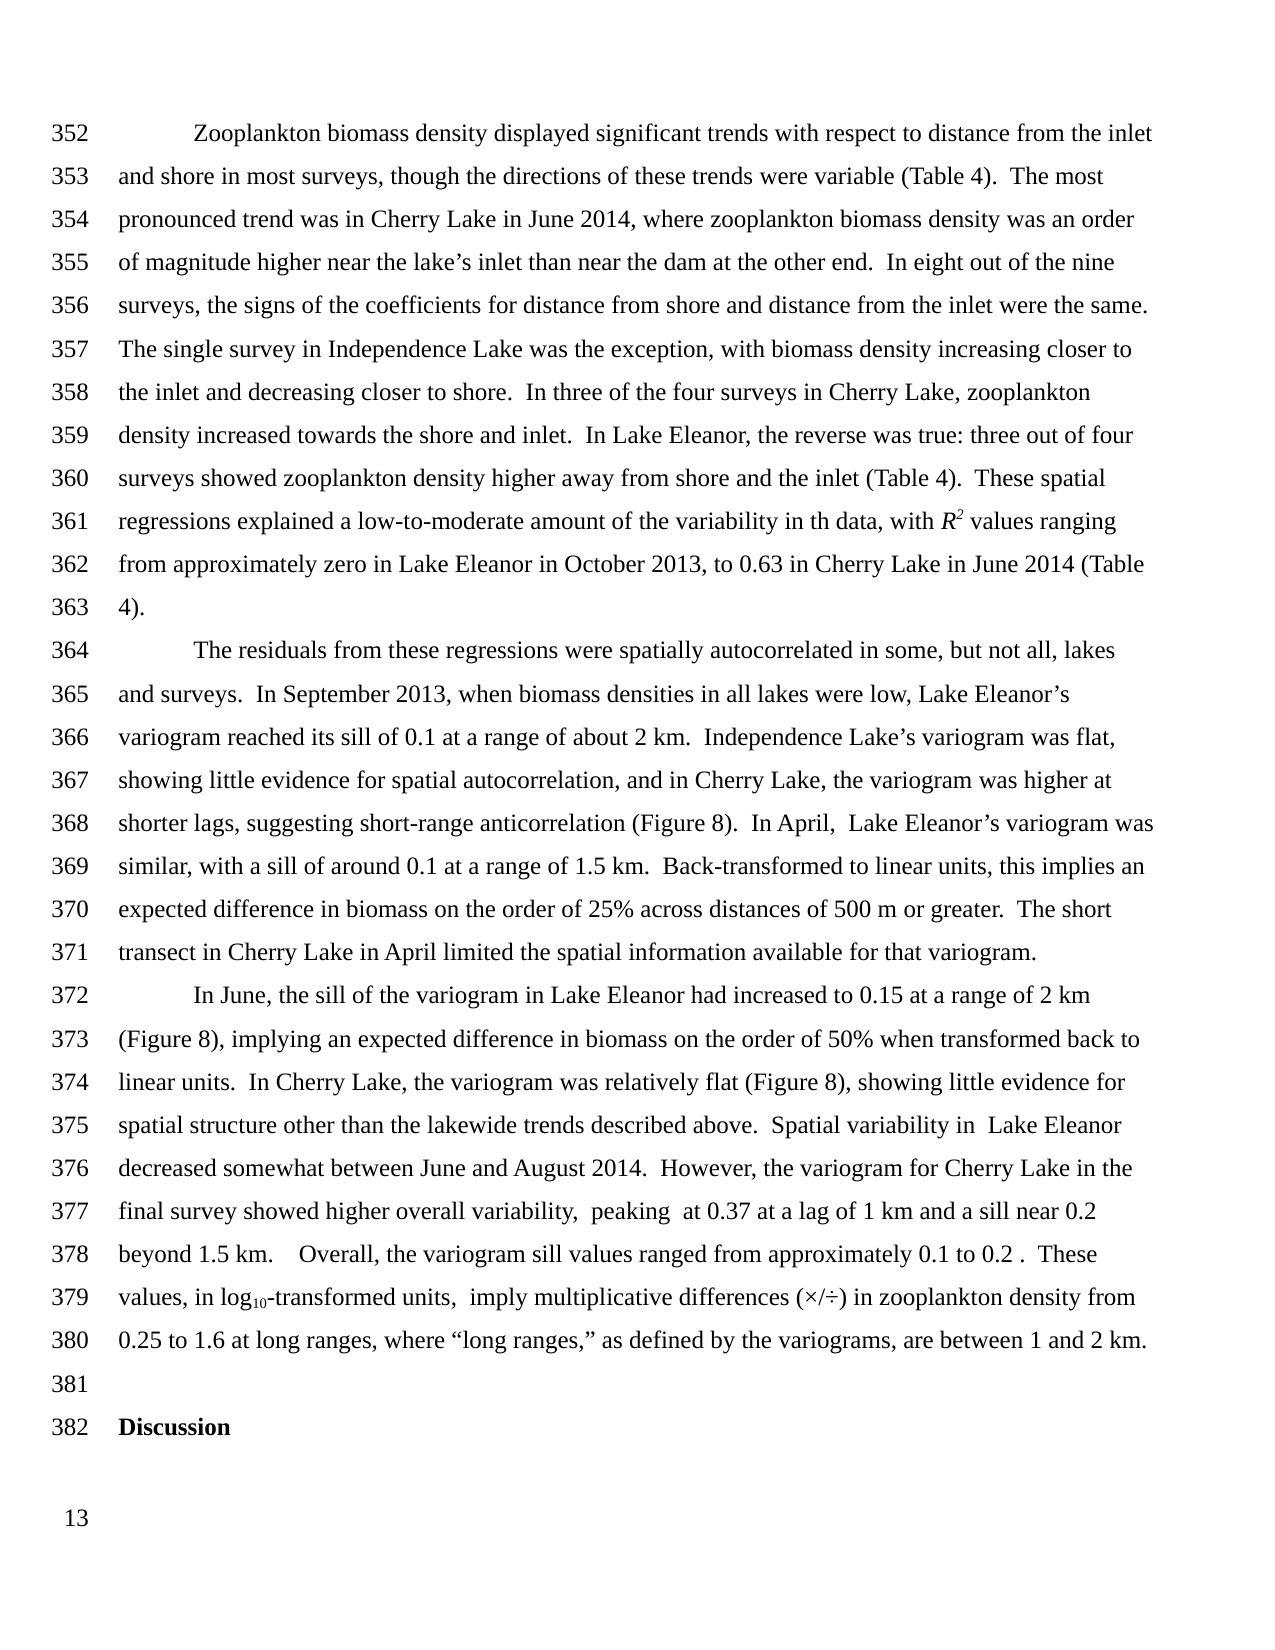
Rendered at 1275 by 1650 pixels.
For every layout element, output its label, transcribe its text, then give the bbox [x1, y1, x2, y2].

text The residuals from these regressions were spatially autocorrelated in some, but not all, lakes and surveys. In September 2013, when biomass densities in all lakes were low, Lake Eleanor’s variogram reached its sill of 0.1 at a range of about 2 km. Independence Lake’s variogram was flat, showing little evidence for spatial autocorrelation, and in Cherry Lake, the variogram was higher at shorter lags, suggesting short-range anticorrelation (Figure 8). In April, Lake Eleanor’s variogram was similar, with a sill of around 0.1 at a range of 1.5 km. Back-transformed to linear units, this implies an expected difference in biomass on the order of 25% across distances of 500 m or greater. The short transect in Cherry Lake in April limited the spatial information available for that variogram. [118, 636, 1157, 966]
text In June, the sill of the variogram in Lake Eleanor had increased to 0.15 at a range of 2 km (Figure 8), implying an expected difference in biomass on the order of 50% when transformed back to linear units. In Cherry Lake, the variogram was relatively flat (Figure 8), showing little evidence for spatial structure other than the lakewide trends described above. Spatial variability in Lake Eleanor decreased somewhat between June and August 2014. However, the variogram for Cherry Lake in the final survey showed higher overall variability, peaking at 0.37 at a lag of 1 km and a sill near 0.2 beyond 1.5 km. Overall, the variogram sill values ranged from approximately 0.1 to 0.2 . These values, in log10-transformed units, imply multiplicative differences (×/÷) in zooplankton density from 0.25 to 1.6 at long ranges, where “long ranges,” as defined by the variograms, are between 1 and 2 km. [118, 981, 1157, 1354]
text Zooplankton biomass density displayed significant trends with respect to distance from the inlet and shore in most surveys, though the directions of these trends were variable (Table 4). The most pronounced trend was in Cherry Lake in June 2014, where zooplankton biomass density was an order of magnitude higher near the lake’s inlet than near the dam at the other end. In eight out of the nine surveys, the signs of the coefficients for distance from shore and distance from the inlet were the same. The single survey in Independence Lake was the exception, with biomass density increasing closer to the inlet and decreasing closer to shore. In three of the four surveys in Cherry Lake, zooplankton density increased towards the shore and inlet. In Lake Eleanor, the reverse was true: three out of four surveys showed zooplankton density higher away from shore and the inlet (Table 4). These spatial regressions explained a low-to-moderate amount of the variability in th data, with R2 values ranging from approximately zero in Lake Eleanor in October 2013, to 0.63 in Cherry Lake in June 2014 (Table 4). [118, 118, 1157, 621]
text Discussion [118, 1412, 1157, 1441]
